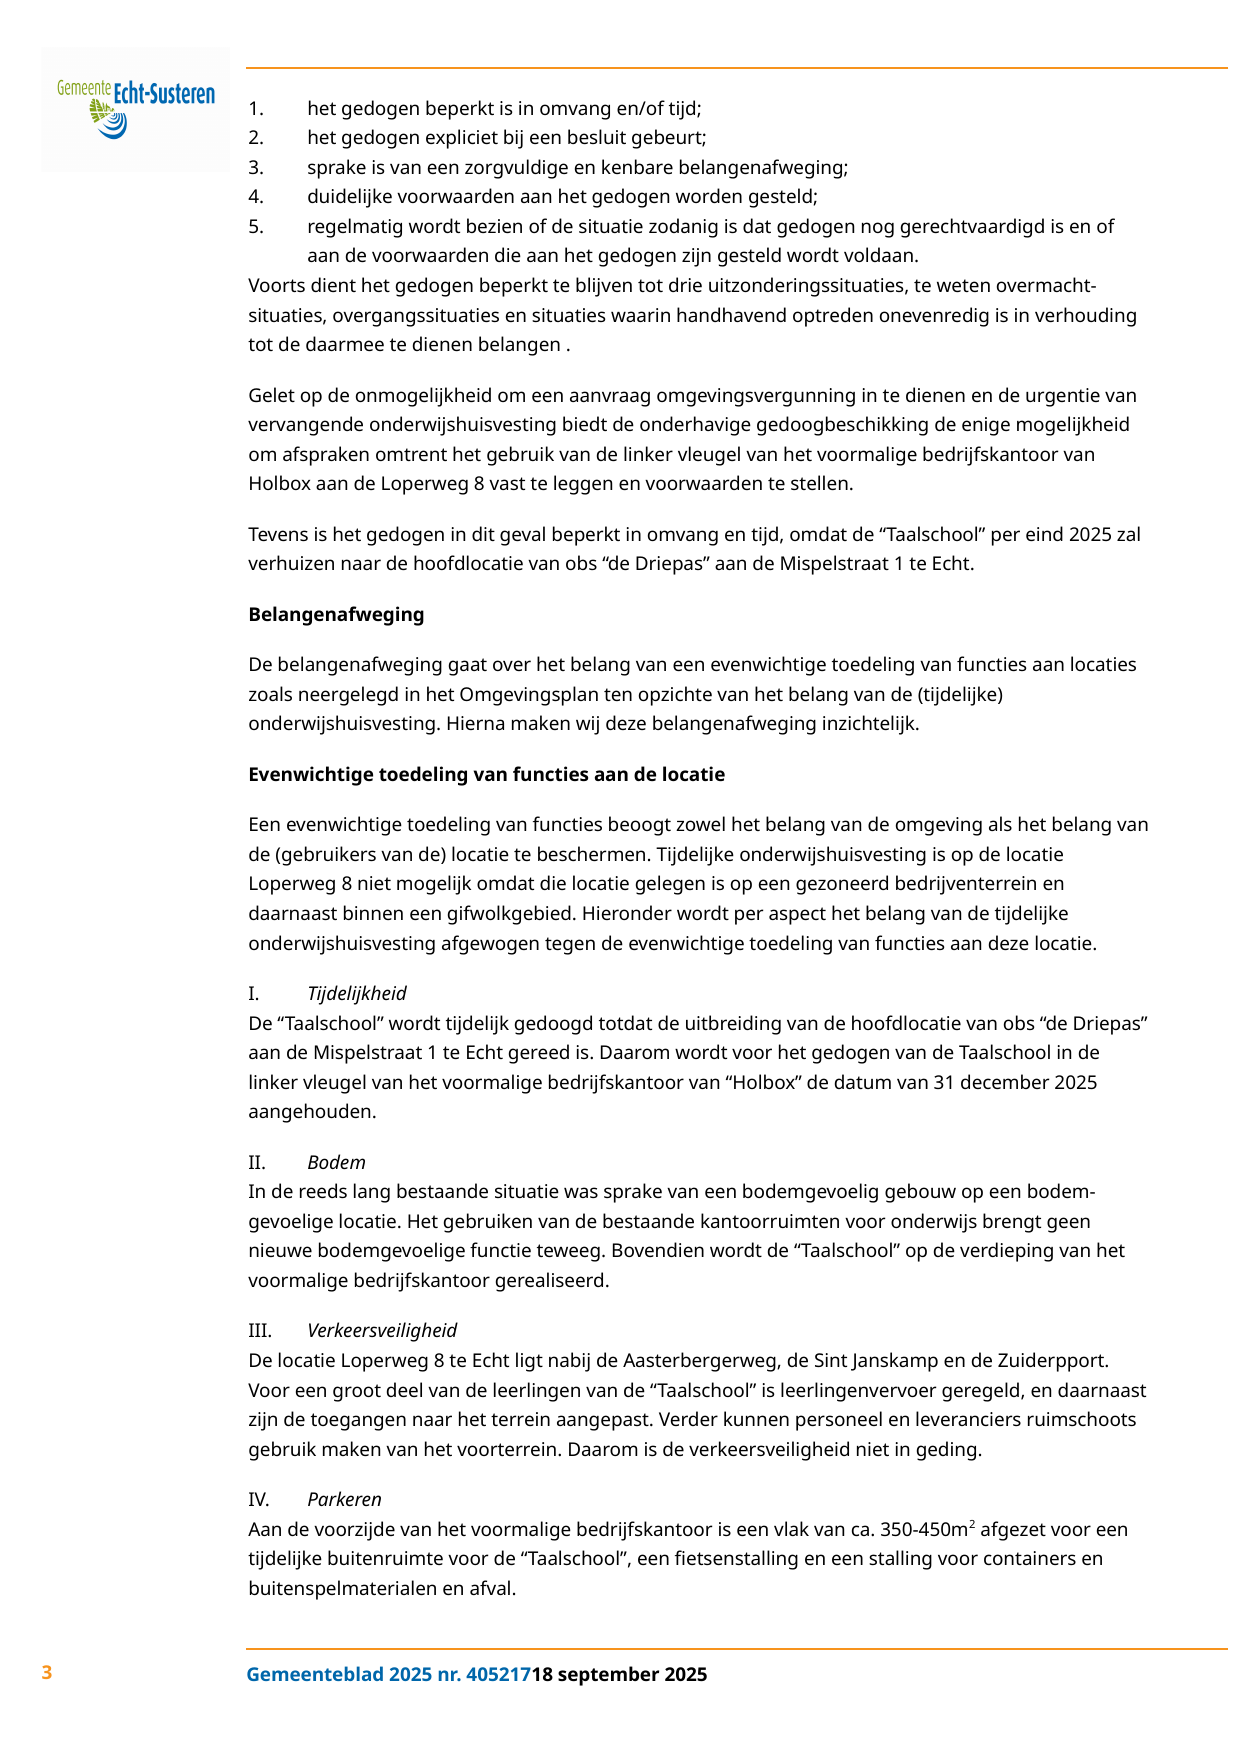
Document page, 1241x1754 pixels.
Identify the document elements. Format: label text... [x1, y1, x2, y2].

list sprake is van een zorgvuldige en kenbare belangenafweging; [248, 154, 1152, 180]
text Evenwichtige toedeling van functies aan de locatie [248, 761, 1152, 787]
text Voorts dient het gedogen beperkt te blijven tot drie uitzonderingssituaties, te weten overmacht-situaties, overgangssituaties en situaties waarin handhavend optreden onevenredig is in verhouding tot de daarmee te dienen belangen . [248, 272, 1152, 357]
text Tevens is het gedogen in dit geval beperkt in omvang en tijd, omdat de “Taalschool” per eind 2025 zal verhuizen naar de hoofdlocatie van obs “de Driepas” aan de Mispelstraat 1 te Echt. [248, 521, 1152, 576]
text Belangenafweging [248, 601, 1152, 627]
list Verkeersveiligheid [248, 1318, 1152, 1343]
picture [41, 47, 231, 172]
text De belangenafweging gaat over het belang van een evenwichtige toedeling van functies aan locaties zoals neergelegd in het Omgevingsplan ten opzichte van het belang van de (tijdelijke) onderwijshuisvesting. Hierna maken wij deze belangenafweging inzichtelijk. [248, 651, 1152, 736]
text Gelet op de onmogelijkheid om een aanvraag omgevingsvergunning in te dienen en de urgentie van vervangende onderwijshuisvesting biedt de onderhavige gedoogbeschikking de enige mogelijkheid om afspraken omtrent het gebruik van de linker vleugel van het voormalige bedrijfskantoor van Holbox aan de Loperweg 8 vast te leggen en voorwaarden te stellen. [248, 382, 1152, 496]
list Bodem [248, 1149, 1152, 1175]
list het gedogen expliciet bij een besluit gebeurt; [248, 124, 1152, 150]
text Een evenwichtige toedeling van functies beoogt zowel het belang van de omgeving als het belang van de (gebruikers van de) locatie te beschermen. Tijdelijke onderwijshuisvesting is op de locatie Loperweg 8 niet mogelijk omdat die locatie gelegen is op een gezoneerd bedrijventerrein en daarnaast binnen een gifwolkgebied. Hieronder wordt per aspect het belang van de tijdelijke onderwijshuisvesting afgewogen tegen de evenwichtige toedeling van functies aan deze locatie. [248, 811, 1152, 956]
list regelmatig wordt bezien of de situatie zodanig is dat gedogen nog gerechtvaardigd is en of aan de voorwaarden die aan het gedogen zijn gesteld wordt voldaan. [248, 213, 1152, 268]
text De “Taalschool” wordt tijdelijk gedoogd totdat de uitbreiding van de hoofdlocatie van obs “de Driepas” aan de Mispelstraat 1 te Echt gereed is. Daarom wordt voor het gedogen van de Taalschool in de linker vleugel van het voormalige bedrijfskantoor van “Holbox” de datum van 31 december 2025 aangehouden. [248, 1010, 1152, 1124]
text De locatie Loperweg 8 te Echt ligt nabij de Aasterbergerweg, de Sint Janskamp en de Zuiderpport. Voor een groot deel van de leerlingen van de “Taalschool” is leerlingenvervoer geregeld, en daarnaast zijn de toegangen naar het terrein aangepast. Verder kunnen personeel en leveranciers ruimschoots gebruik maken van het voorterrein. Daarom is de verkeersveiligheid niet in geding. [248, 1347, 1152, 1462]
list het gedogen beperkt is in omvang en/of tijd; [248, 95, 1152, 121]
text In de reeds lang bestaande situatie was sprake van een bodemgevoelig gebouw op een bodem-gevoelige locatie. Het gebruiken van de bestaande kantoorruimten voor onderwijs brengt geen nieuwe bodemgevoelige functie teweeg. Bovendien wordt de “Taalschool” op de verdieping van het voormalige bedrijfskantoor gerealiseerd. [248, 1178, 1152, 1293]
list duidelijke voorwaarden aan het gedogen worden gesteld; [248, 183, 1152, 209]
list Tijdelijkheid [248, 980, 1152, 1006]
text Aan de voorzijde van het voormalige bedrijfskantoor is een vlak van ca. 350-450m2 afgezet voor een tijdelijke buitenruimte voor de “Taalschool”, een fietsenstalling en een stalling voor containers en buitenspelmaterialen en afval. [248, 1516, 1152, 1601]
list Parkeren [248, 1486, 1152, 1512]
